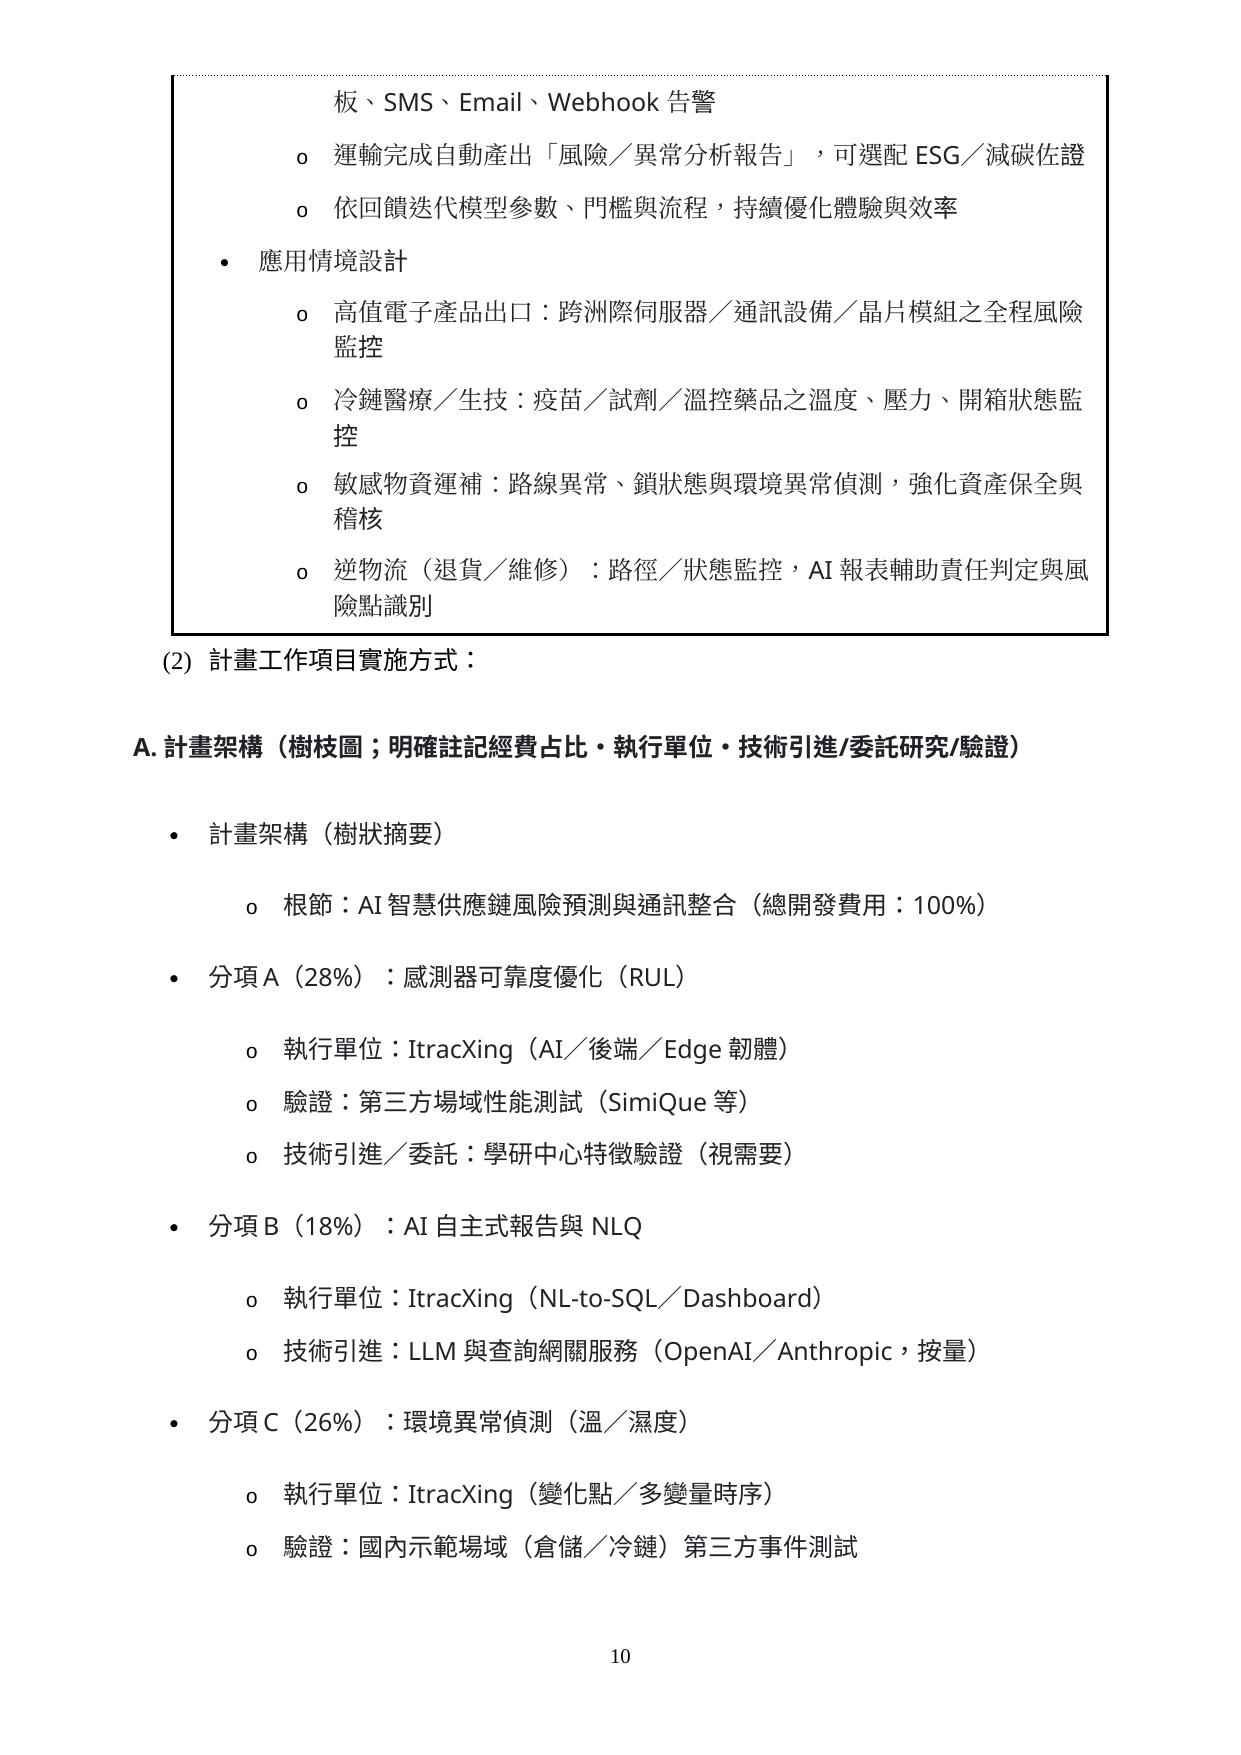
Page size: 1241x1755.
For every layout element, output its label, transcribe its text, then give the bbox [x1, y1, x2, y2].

table_cell 板、SMS、Email、Webhook 告警 運輸完成自動產出「風險／異常分析報告」，可選配 ESG／減碳佐證 依回饋迭代模型參數、門檻與流程，持續優化體驗與效率 應用情境設計 高值電子產品出口：跨洲際伺服器／通訊設備／晶片模組之全程風險監控 冷鏈醫療／生技：疫苗／試劑／溫控藥品之溫度、壓力、開箱狀態監控 敏感物資運補：路線異常、鎖狀態與環境異常偵測，強化資產保全與稽核 逆物流（退貨／維修）：路徑／狀態監控，AI 報表輔助責任判定與風險點識別 [174, 75, 1106, 633]
list 計畫工作項目實施方式： [162, 636, 1107, 678]
list 執行單位：ItracXing（變化點／多變量時序） [245, 1474, 1107, 1511]
list 驗證：第三方場域性能測試（SimiQue 等） [245, 1082, 1107, 1118]
list 執行單位：ItracXing（NL-to-SQL／Dashboard） [245, 1278, 1107, 1314]
list 分項A（28%）：感測器可靠度優化（RUL） [170, 957, 1107, 994]
subtitle A. 計畫架構（樹枝圖；明確註記經費占比・執行單位・技術引進/委託研究/驗證） [133, 728, 1107, 764]
list 技術引進：LLM 與查詢網關服務（OpenAI／Anthropic，按量） [245, 1331, 1107, 1367]
list 技術引進／委託：學研中心特徵驗證（視需要） [245, 1135, 1107, 1171]
list 計畫架構（樹狀摘要） [170, 814, 1107, 850]
list 執行單位：ItracXing（AI／後端／Edge 韌體） [245, 1029, 1107, 1065]
list 驗證：國內示範場域（倉儲／冷鏈）第三方事件測試 [245, 1527, 1107, 1564]
list 分項C（26%）：環境異常偵測（溫／濕度） [170, 1403, 1107, 1439]
list 根節：AI智慧供應鏈風險預測與通訊整合（總開發費用：100%） [245, 886, 1107, 922]
list 分項B（18%）：AI 自主式報告與 NLQ [170, 1207, 1107, 1243]
